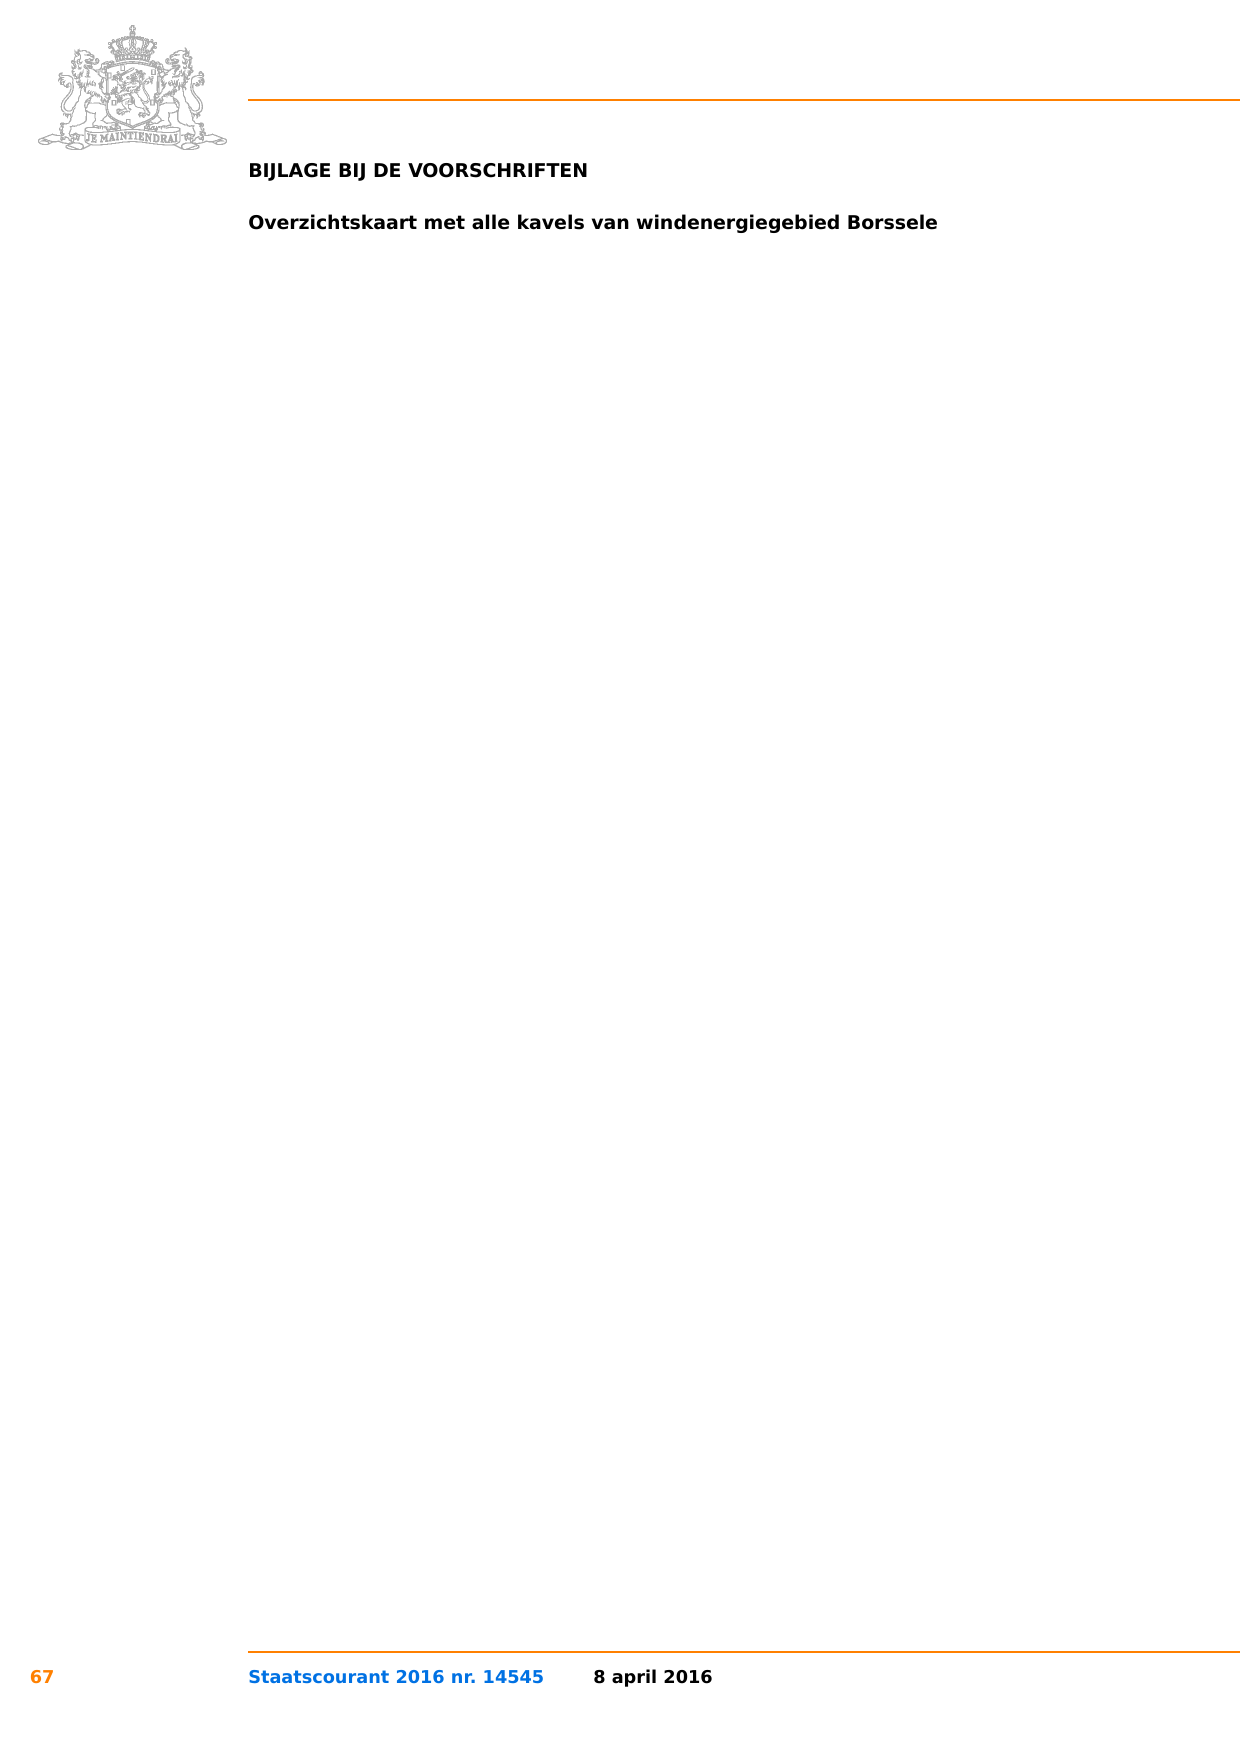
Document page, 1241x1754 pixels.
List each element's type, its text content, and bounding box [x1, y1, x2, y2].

picture [38, 25, 227, 150]
subtitle BIJLAGE BIJ DE VOORSCHRIFTEN [248, 160, 1163, 182]
subtitle Overzichtskaart met alle kavels van windenergiegebied Borssele [248, 212, 1163, 234]
